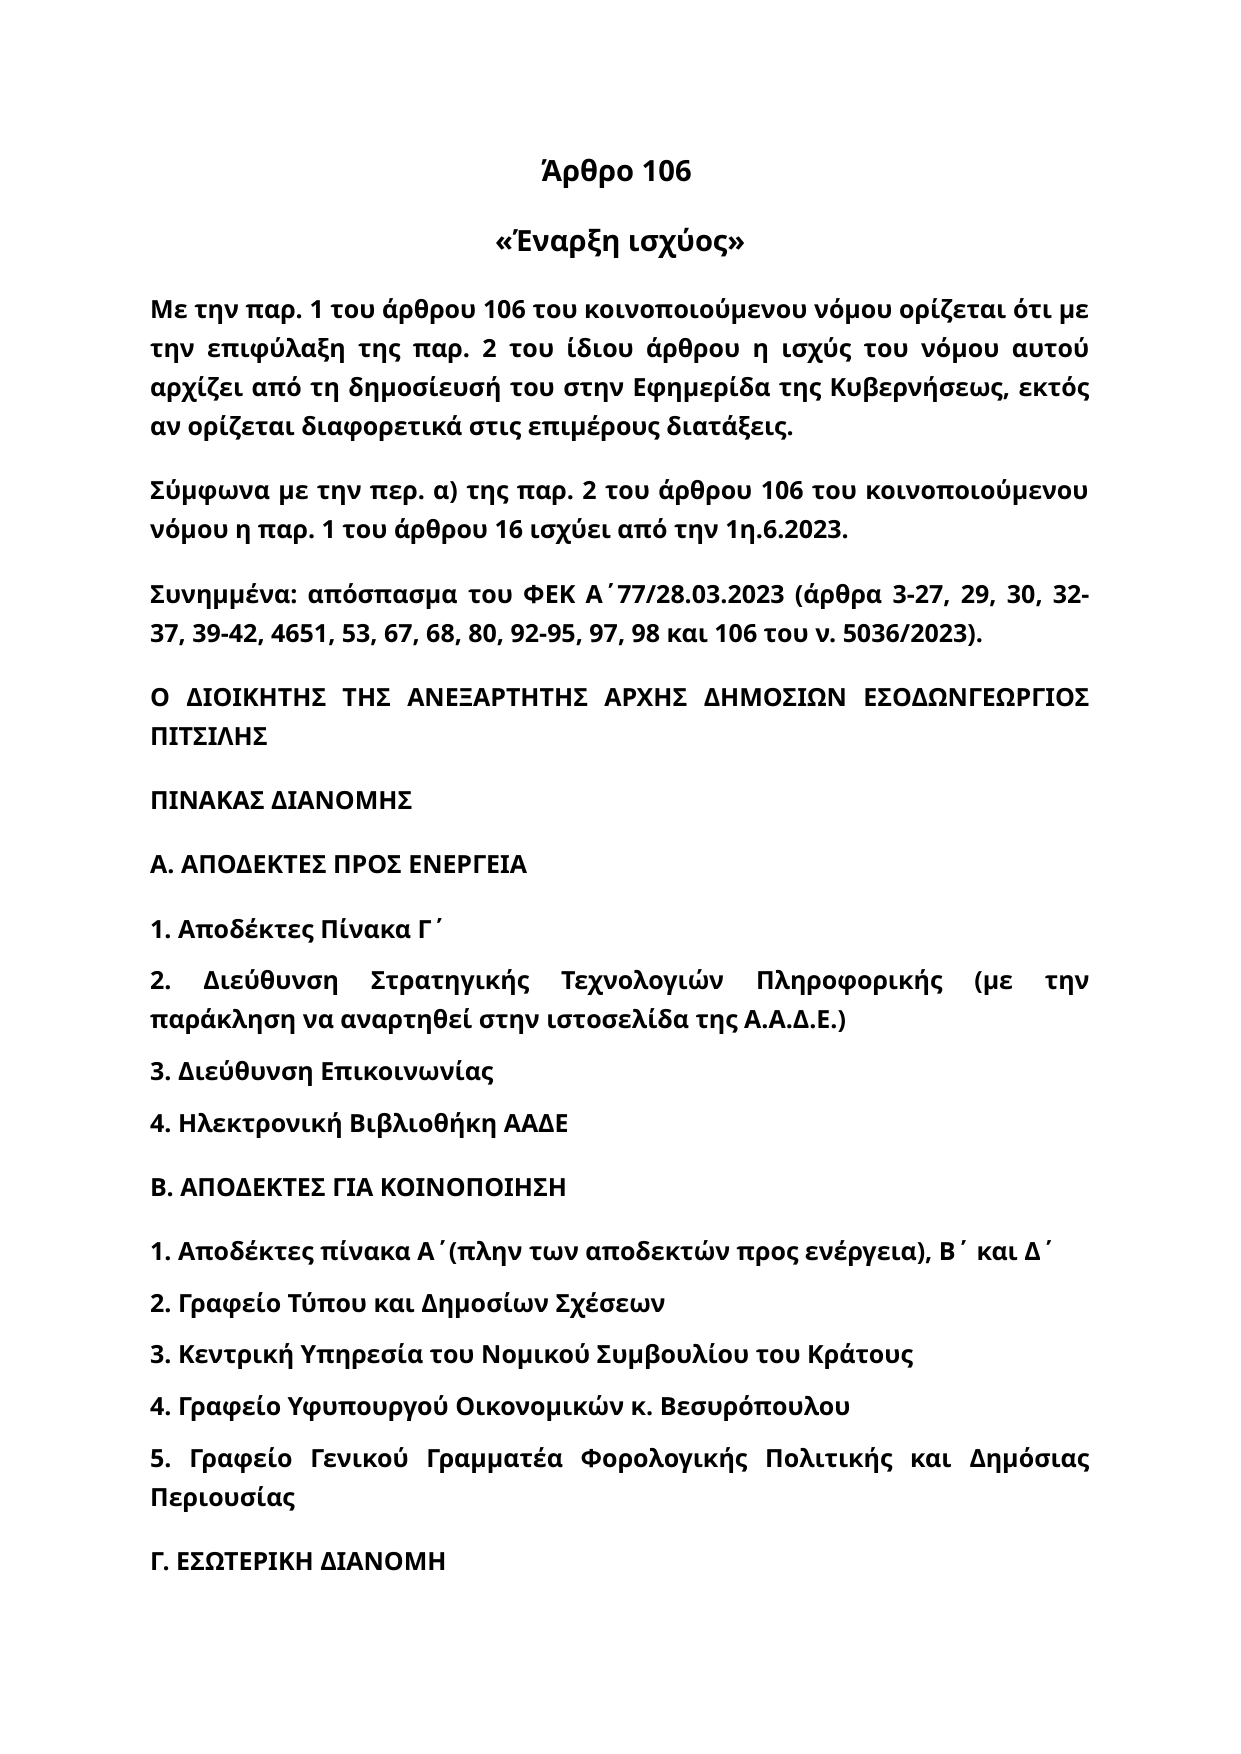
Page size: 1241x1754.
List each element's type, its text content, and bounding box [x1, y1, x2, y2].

text 3. Κεντρική Υπηρεσία του Νομικού Συμβουλίου του Κράτους [150, 1337, 1090, 1371]
text 3. Διεύθυνση Επικοινωνίας [150, 1054, 1090, 1088]
text Με την παρ. 1 του άρθρου 106 του κοινοποιούμενου νόμου ορίζεται ότι με την επιφύλαξη της παρ. 2 του ίδιου άρθρου η ισχύς του νόμου αυτού αρχίζει από τη δημοσίευσή του στην Εφημερίδα της Κυβερνήσεως, εκτός αν ορίζεται διαφορετικά στις επιμέρους διατάξεις. [150, 291, 1090, 443]
subtitle Άρθρο 106 [150, 150, 1090, 190]
text Γ. ΕΣΩΤΕΡΙΚΗ ΔΙΑΝΟΜΗ [150, 1544, 1090, 1578]
text Α. ΑΠΟΔΕΚΤΕΣ ΠΡΟΣ ΕΝΕΡΓΕΙΑ [150, 847, 1090, 881]
text 4. Ηλεκτρονική Βιβλιοθήκη ΑΑΔΕ [150, 1105, 1090, 1139]
text 1. Αποδέκτες πίνακα Α΄(πλην των αποδεκτών προς ενέργεια), Β΄ και Δ΄ [150, 1234, 1090, 1268]
text ΠΙΝΑΚΑΣ ΔΙΑΝΟΜΗΣ [150, 783, 1090, 817]
text Σύμφωνα με την περ. α) της παρ. 2 του άρθρου 106 του κοινοποιούμενου νόμου η παρ. 1 του άρθρου 16 ισχύει από την 1η.6.2023. [150, 473, 1090, 546]
subtitle «Έναρξη ισχύος» [150, 221, 1090, 260]
text 5. Γραφείο Γενικού Γραμματέα Φορολογικής Πολιτικής και Δημόσιας Περιουσίας [150, 1440, 1090, 1514]
text 2. Διεύθυνση Στρατηγικής Τεχνολογιών Πληροφορικής (με την παράκληση να αναρτηθεί στην ιστοσελίδα της Α.Α.Δ.Ε.) [150, 963, 1090, 1036]
text 1. Αποδέκτες Πίνακα Γ΄ [150, 911, 1090, 945]
text Συνημμένα: απόσπασμα του ΦΕΚ Α΄77/28.03.2023 (άρθρα 3-27, 29, 30, 32-37, 39-42, 4651, 53, 67, 68, 80, 92-95, 97, 98 και 106 του ν. 5036/2023). [150, 576, 1090, 649]
text Β. ΑΠΟΔΕΚΤΕΣ ΓΙΑ ΚΟΙΝΟΠΟΙΗΣΗ [150, 1169, 1090, 1204]
text Ο ΔΙΟΙΚΗΤΗΣ ΤΗΣ ΑΝΕΞΑΡΤΗΤΗΣ ΑΡΧΗΣ ΔΗΜΟΣΙΩΝ ΕΣΟΔΩΝΓΕΩΡΓΙΟΣ ΠΙΤΣΙΛΗΣ [150, 679, 1090, 753]
text 2. Γραφείο Τύπου και Δημοσίων Σχέσεων [150, 1285, 1090, 1319]
text 4. Γραφείο Υφυπουργού Οικονομικών κ. Βεσυρόπουλου [150, 1389, 1090, 1423]
